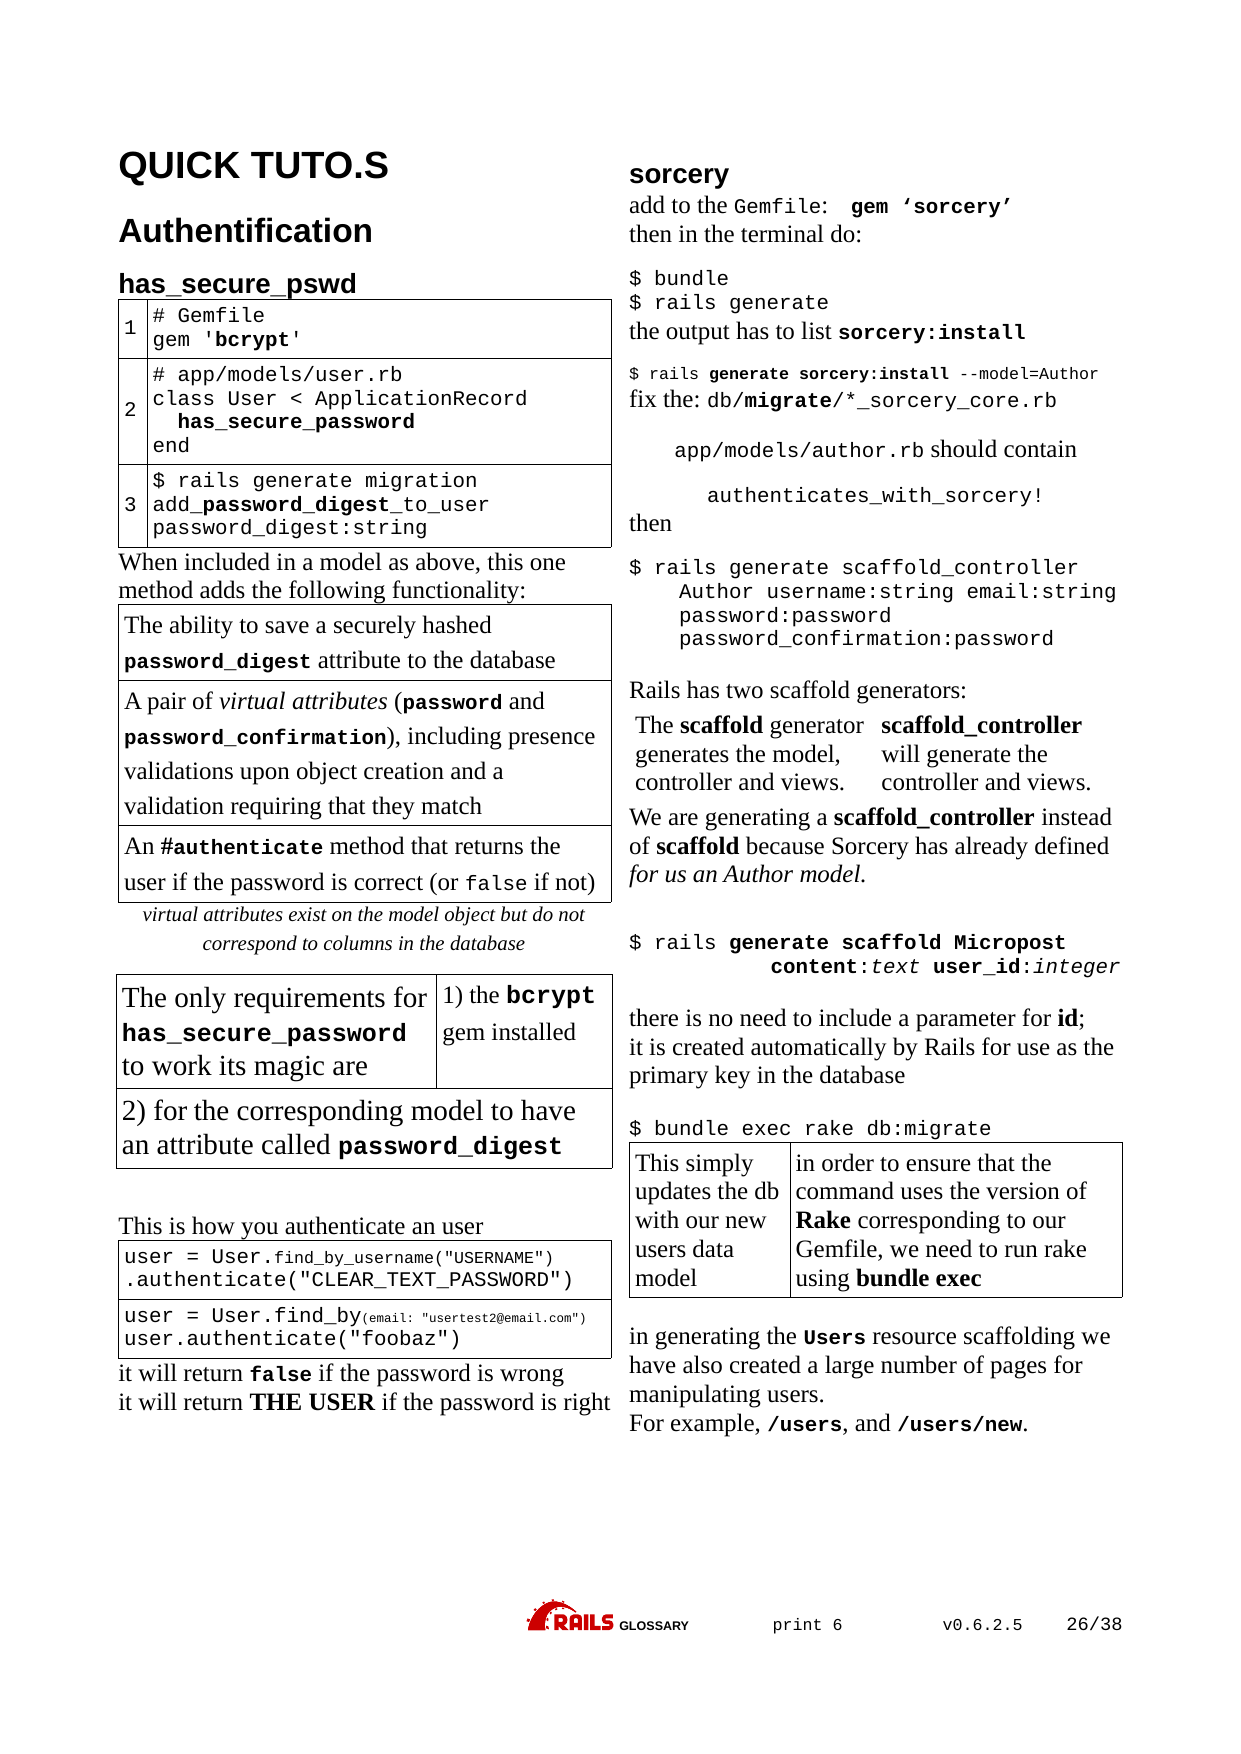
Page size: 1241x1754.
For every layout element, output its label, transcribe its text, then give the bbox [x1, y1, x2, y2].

text in generating the Users resource scaffolding we have also created a large number of pages for manipulating users. [629, 1321, 1122, 1408]
text $ rails generate scaffold_controller [629, 557, 1122, 581]
table_cell 2) for the corresponding model to have an attribute called password_digest [117, 1089, 612, 1168]
table_header The only requirements for has_secure_password to work its magic are [117, 975, 436, 1088]
text For example, /users, and /users/new. [629, 1408, 1122, 1437]
table_header 1 [119, 300, 147, 358]
text authenticates_with_sorcery! [629, 484, 1122, 508]
text add to the Gemfile: gem ‘sorcery’ [629, 190, 1122, 219]
table_cell 2 [119, 359, 147, 464]
text primary key in the database [629, 1061, 1122, 1089]
text the output has to list sorcery:install [629, 316, 1122, 345]
table_cell user = User.find_by(email: "usertest2@email.com") user.authenticate("foobaz") [119, 1300, 611, 1358]
text We are generating a scaffold_controller instead of scaffold because Sorcery has already defined [629, 802, 1122, 859]
text password:password [629, 604, 1122, 628]
table_cell A pair of virtual attributes (password and password_confirmation), including presence validations upon object creation and a validation requiring that they match [119, 681, 611, 825]
table_header The scaffold generator generates the model, controller and views. [629, 704, 875, 802]
table_header in order to ensure that the command uses the version of Rake corresponding to our Gemfile, we need to run rake using bundle exec [791, 1143, 1122, 1297]
table_header scaffold_controller will generate the controller and views. [875, 704, 1122, 802]
text for us an Author model. [629, 859, 1122, 888]
text it is created automatically by Rails for use as the [629, 1032, 1122, 1061]
text fix the: db/migrate/*_sorcery_core.rb [629, 384, 1122, 414]
text it will return false if the password is wrong [118, 1359, 611, 1387]
subtitle QUICK TUTO.S [118, 143, 611, 187]
text This is how you authenticate an user [118, 1211, 611, 1240]
text then in the terminal do: [629, 219, 1122, 248]
text app/models/author.rb should contain [629, 434, 1122, 464]
table_header # Gemfile gem 'bcrypt' [148, 300, 611, 358]
subtitle Authentification [118, 211, 611, 250]
table_cell # app/models/user.rb class User < ApplicationRecord has_secure_password end [148, 359, 611, 464]
table_cell An #authenticate method that returns the user if the password is correct (or false if not) [119, 826, 611, 902]
text $ bundle [629, 268, 1122, 292]
table_cell $ rails generate migration add_password_digest_to_user password_digest:string [148, 465, 611, 547]
text password_confirmation:password [629, 628, 1122, 652]
table_header user = User.find_by_username("USERNAME") .authenticate("CLEAR_TEXT_PASSWORD") [119, 1241, 611, 1299]
text $ rails generate [629, 292, 1122, 316]
text $ rails generate sorcery:install --model=Author [629, 366, 1122, 384]
text there is no need to include a parameter for id; [629, 1003, 1122, 1032]
text content:text user_id:integer [629, 956, 1122, 979]
text virtual attributes exist on the model object but do not correspond to columns in the database [118, 903, 611, 955]
text $ bundle exec rake db:migrate [629, 1118, 1122, 1142]
subtitle sorcery [629, 158, 1122, 190]
text Author username:string email:string [629, 581, 1122, 604]
text Rails has two scaffold generators: [629, 676, 1122, 704]
table_header The ability to save a securely hashed password_digest attribute to the database [119, 605, 611, 680]
table_header This simply updates the db with our new users data model [630, 1143, 790, 1297]
table_header 1) the bcrypt gem installed [437, 975, 612, 1088]
text When included in a model as above, this one method adds the following functionality: [118, 548, 611, 604]
text $ rails generate scaffold Micropost [629, 932, 1122, 956]
subtitle has_secure_pswd [118, 267, 611, 299]
text then [629, 508, 1122, 537]
text it will return THE USER if the password is right [118, 1387, 611, 1416]
table_cell 3 [119, 465, 147, 547]
